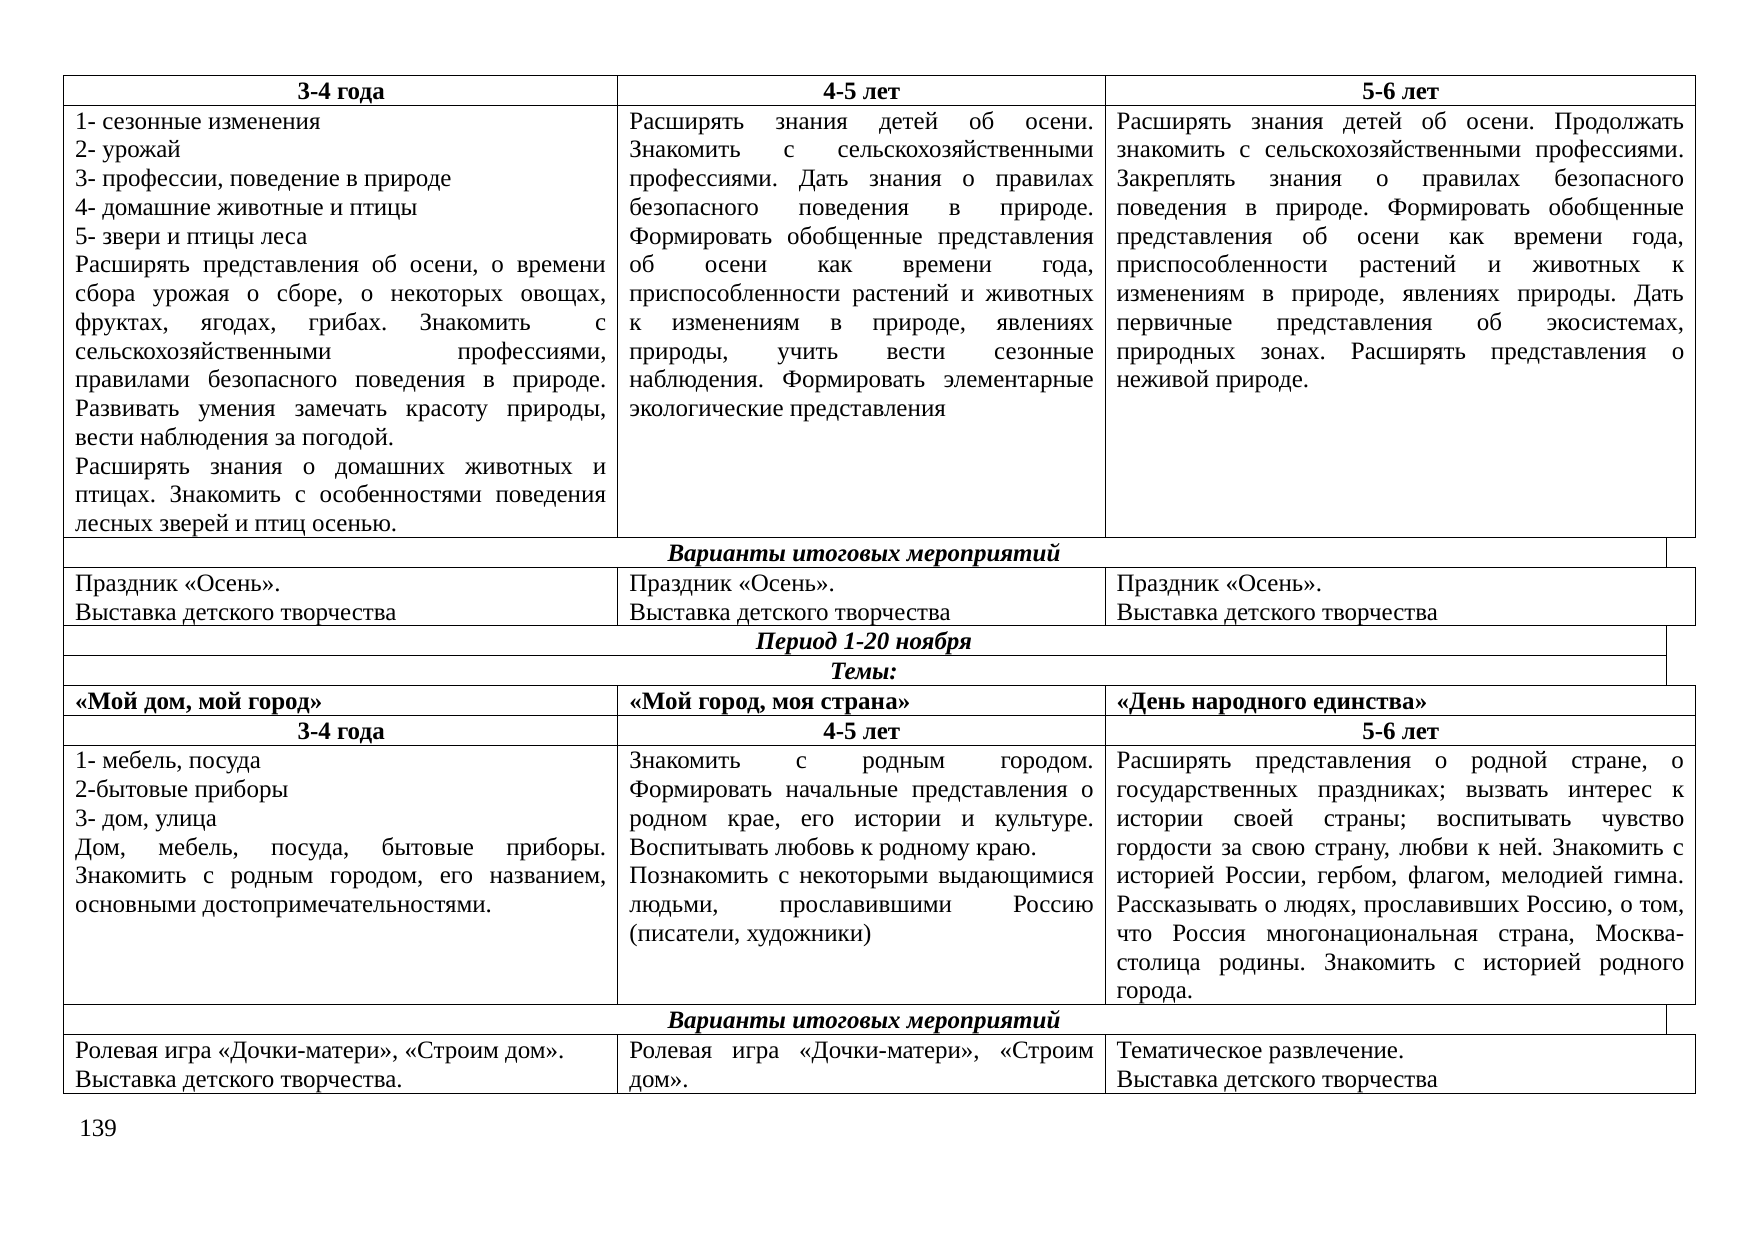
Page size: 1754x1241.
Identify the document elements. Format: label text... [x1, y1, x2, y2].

table_cell Варианты итоговых мероприятий [64, 1005, 1666, 1034]
table_cell «Мой дом, мой город» [64, 686, 617, 715]
table_cell 3-4 года [64, 76, 617, 105]
table_cell 5-6 лет [1106, 76, 1695, 105]
table_cell Расширять знания детей об осени. Знакомить с сельскохозяйственными профессиями. Дать знания о правилах безопасного поведения в природе. Формировать обобщенные представления об осени как времени года, приспособленности растений и животных к изменениям в природе, явлениях природы, учить вести сезонные наблюдения. Формировать элементарные экологические представления [618, 106, 1105, 537]
table_cell Знакомить с родным городом. Формировать начальные представления о родном крае, его истории и культуре. Воспитывать любовь к родному краю. Познакомить с некоторыми выдающимися людьми, прославившими Россию (писатели, художники) [618, 746, 1105, 1004]
table_cell 5-6 лет [1106, 716, 1695, 744]
table_cell Праздник «Осень». Выставка детского творчества [618, 568, 1105, 625]
table_cell [1667, 538, 1696, 567]
table_cell [1667, 1005, 1696, 1034]
table_cell Ролевая игра «Дочки-матери», «Строим дом». [618, 1035, 1105, 1093]
table_cell «Мой город, моя страна» [618, 686, 1105, 715]
table_cell 4-5 лет [618, 716, 1105, 744]
table_cell Тематическое развлечение. Выставка детского творчества [1106, 1035, 1695, 1093]
table_cell Темы: [64, 656, 1666, 685]
table_cell 1- сезонные изменения 2- урожай 3- профессии, поведение в природе 4- домашние животные и птицы 5- звери и птицы леса Расширять представления об осени, о времени сбора урожая о сборе, о некоторых овощах, фруктах, ягодах, грибах. Знакомить с сельскохозяйственными профессиями, правилами безопасного поведения в природе. Развивать умения замечать красоту природы, вести наблюдения за погодой. Расширять знания о домашних животных и птицах. Знакомить с особенностями поведения лесных зверей и птиц осенью. [64, 106, 617, 537]
table_cell Праздник «Осень». Выставка детского творчества [64, 568, 617, 625]
table_cell Ролевая игра «Дочки-матери», «Строим дом». Выставка детского творчества. [64, 1035, 617, 1093]
table_cell Варианты итоговых мероприятий [64, 538, 1666, 567]
table_cell Праздник «Осень». Выставка детского творчества [1106, 568, 1695, 625]
table_cell «День народного единства» [1106, 686, 1695, 715]
table_cell Период 1-20 ноября [64, 626, 1666, 655]
table_cell 4-5 лет [618, 76, 1105, 105]
table_cell [1667, 626, 1696, 655]
table_cell 1- мебель, посуда 2-бытовые приборы 3- дом, улица Дом, мебель, посуда, бытовые приборы. Знакомить с родным городом, его названием, основными достопримечательностями. [64, 746, 617, 1004]
table_cell Расширять знания детей об осени. Продолжать знакомить с сельскохозяйственными профессиями. Закреплять знания о правилах безопасного поведения в природе. Формировать обобщенные представления об осени как времени года, приспособленности растений и животных к изменениям в природе, явлениях природы. Дать первичные представления об экосистемах, природных зонах. Расширять представления о неживой природе. [1106, 106, 1695, 537]
table_cell Расширять представления о родной стране, о государственных праздниках; вызвать интерес к истории своей страны; воспитывать чувство гордости за свою страну, любви к ней. Знакомить с историей России, гербом, флагом, мелодией гимна. Рассказывать о людях, прославивших Россию, о том, что Россия многонациональная страна, Москва-столица родины. Знакомить с историей родного города. [1106, 746, 1695, 1004]
table_cell [1667, 655, 1696, 685]
table_cell 3-4 года [64, 716, 617, 744]
